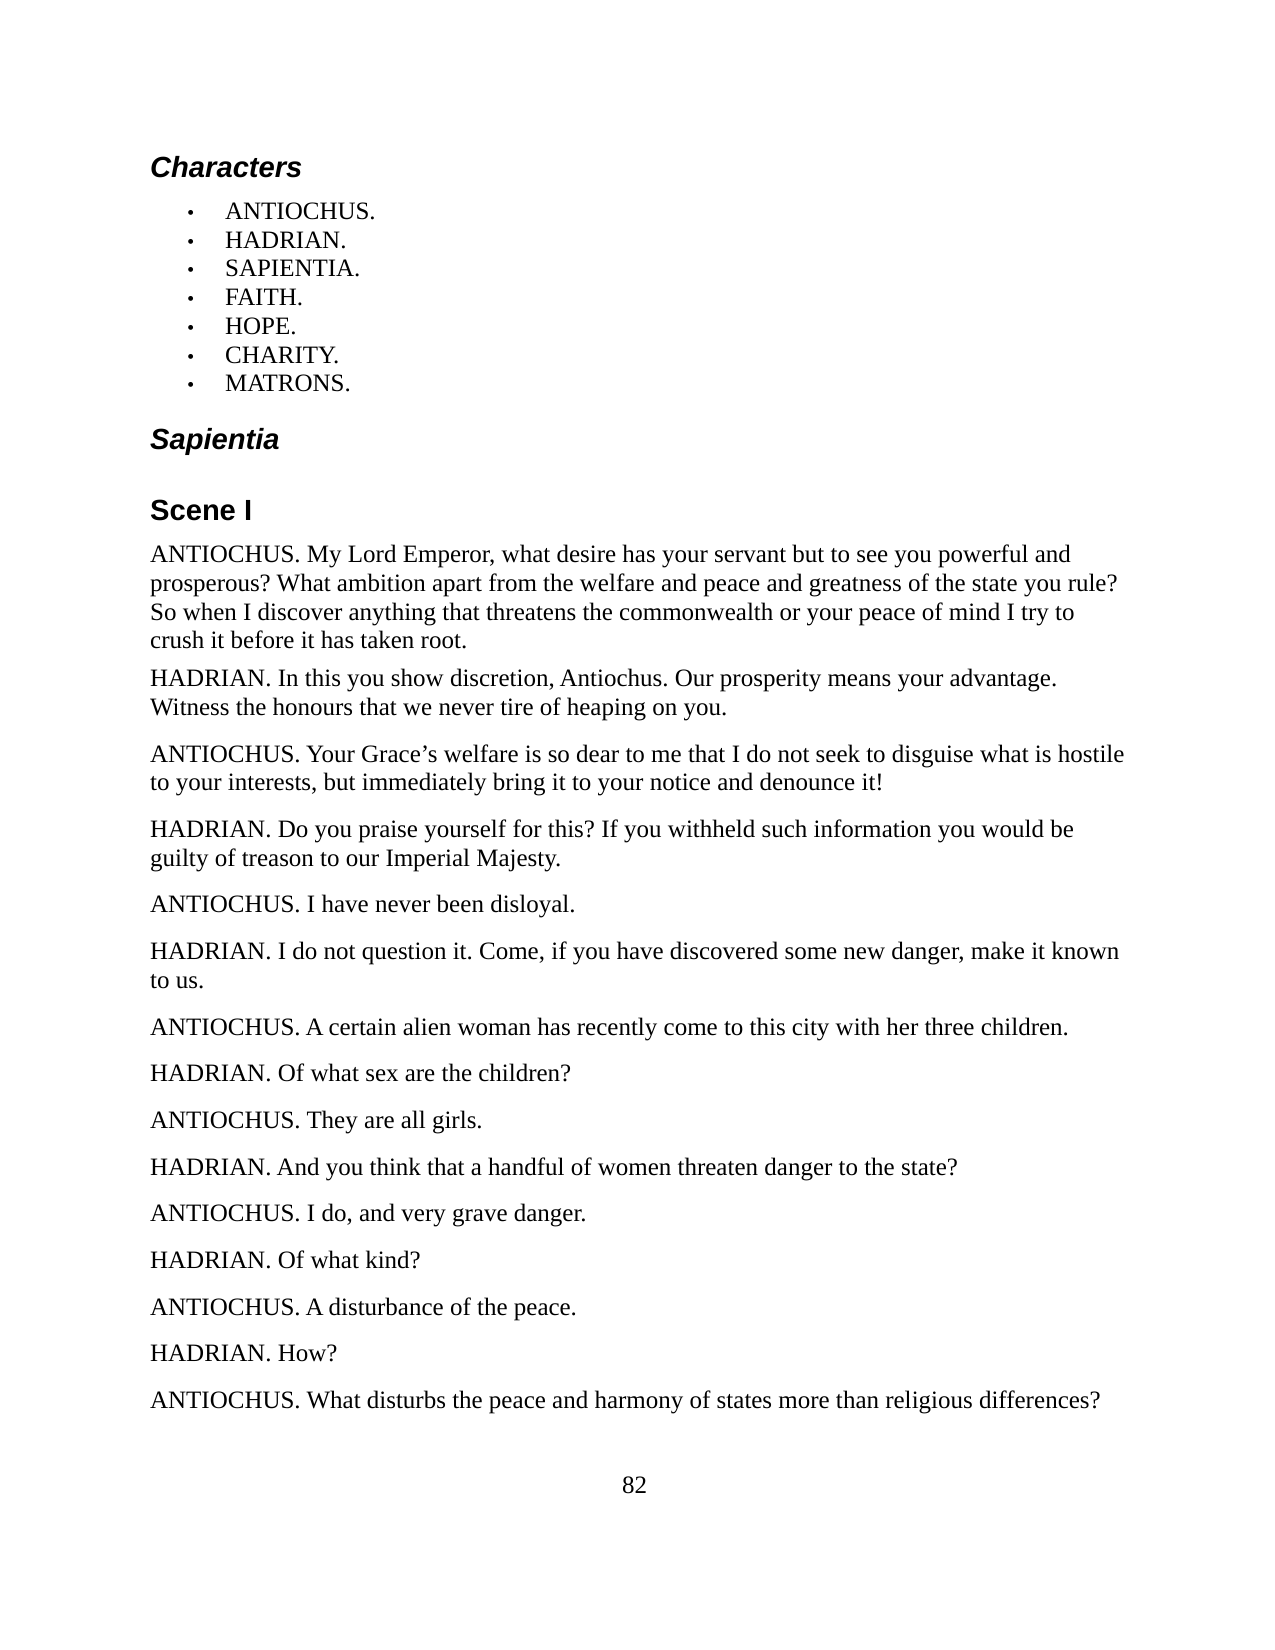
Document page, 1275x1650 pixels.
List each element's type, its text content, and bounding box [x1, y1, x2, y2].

text HADRIAN. Do you praise yourself for this? If you withheld such information you would be guilty of treason to our Imperial Majesty. [150, 814, 1125, 872]
list SAPIENTIA. [187, 253, 1125, 282]
list CHARITY. [187, 340, 1125, 368]
text ANTIOCHUS. A disturbance of the peace. [150, 1292, 1125, 1320]
list HOPE. [187, 311, 1125, 340]
text ANTIOCHUS. They are all girls. [150, 1105, 1125, 1134]
subtitle Scene I [150, 493, 1125, 527]
list MATRONS. [187, 368, 1125, 397]
list HADRIAN. [187, 225, 1125, 253]
text ANTIOCHUS. My Lord Emperor, what desire has your servant but to see you powerful and prosperous? What ambition apart from the welfare and peace and greatness of the state you rule? So when I discover anything that threatens the commonwealth or your peace of mind I try to crush it before it has taken root. [150, 539, 1125, 654]
text HADRIAN. Of what kind? [150, 1245, 1125, 1274]
text ANTIOCHUS. A certain alien woman has recently come to this city with her three children. [150, 1012, 1125, 1040]
subtitle Sapientia [150, 422, 1125, 456]
text HADRIAN. How? [150, 1338, 1125, 1367]
text HADRIAN. In this you show discretion, Antiochus. Our prosperity means your advantage. Witness the honours that we never tire of heaping on you. [150, 663, 1125, 721]
text HADRIAN. Of what sex are the children? [150, 1058, 1125, 1087]
text ANTIOCHUS. Your Grace’s welfare is so dear to me that I do not seek to disguise what is hostile to your interests, but immediately bring it to your notice and denounce it! [150, 739, 1125, 796]
text HADRIAN. I do not question it. Come, if you have discovered some new danger, make it known to us. [150, 936, 1125, 994]
text ANTIOCHUS. I do, and very grave danger. [150, 1198, 1125, 1227]
text ANTIOCHUS. What disturbs the peace and harmony of states more than religious differences? [150, 1385, 1125, 1414]
text ANTIOCHUS. I have never been disloyal. [150, 889, 1125, 918]
list FAITH. [187, 282, 1125, 311]
text HADRIAN. And you think that a handful of women threaten danger to the state? [150, 1152, 1125, 1180]
list ANTIOCHUS. [187, 196, 1125, 225]
subtitle Characters [150, 150, 1125, 183]
